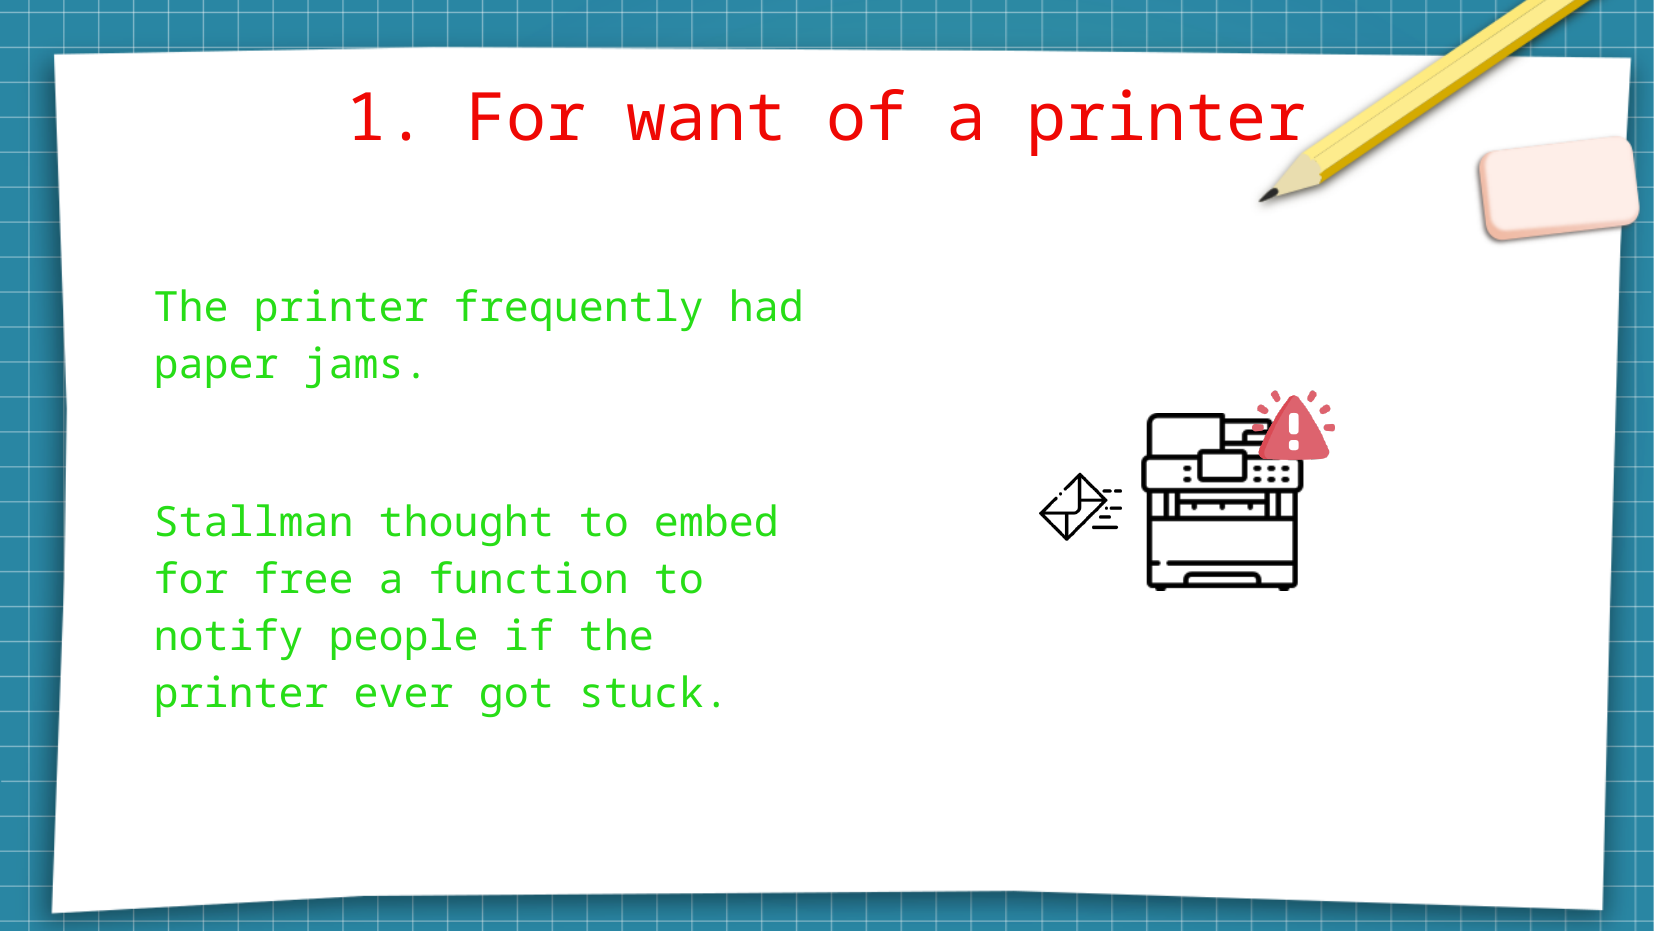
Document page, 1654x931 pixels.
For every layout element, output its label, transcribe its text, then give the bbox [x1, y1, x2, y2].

picture [0, 0, 1654, 931]
list The printer frequently had paper jams. Stallman thought to embed for free a function to notify people if the printer ever got stuck. [82, 276, 827, 827]
title 1. For want of a printer [82, 37, 1571, 193]
